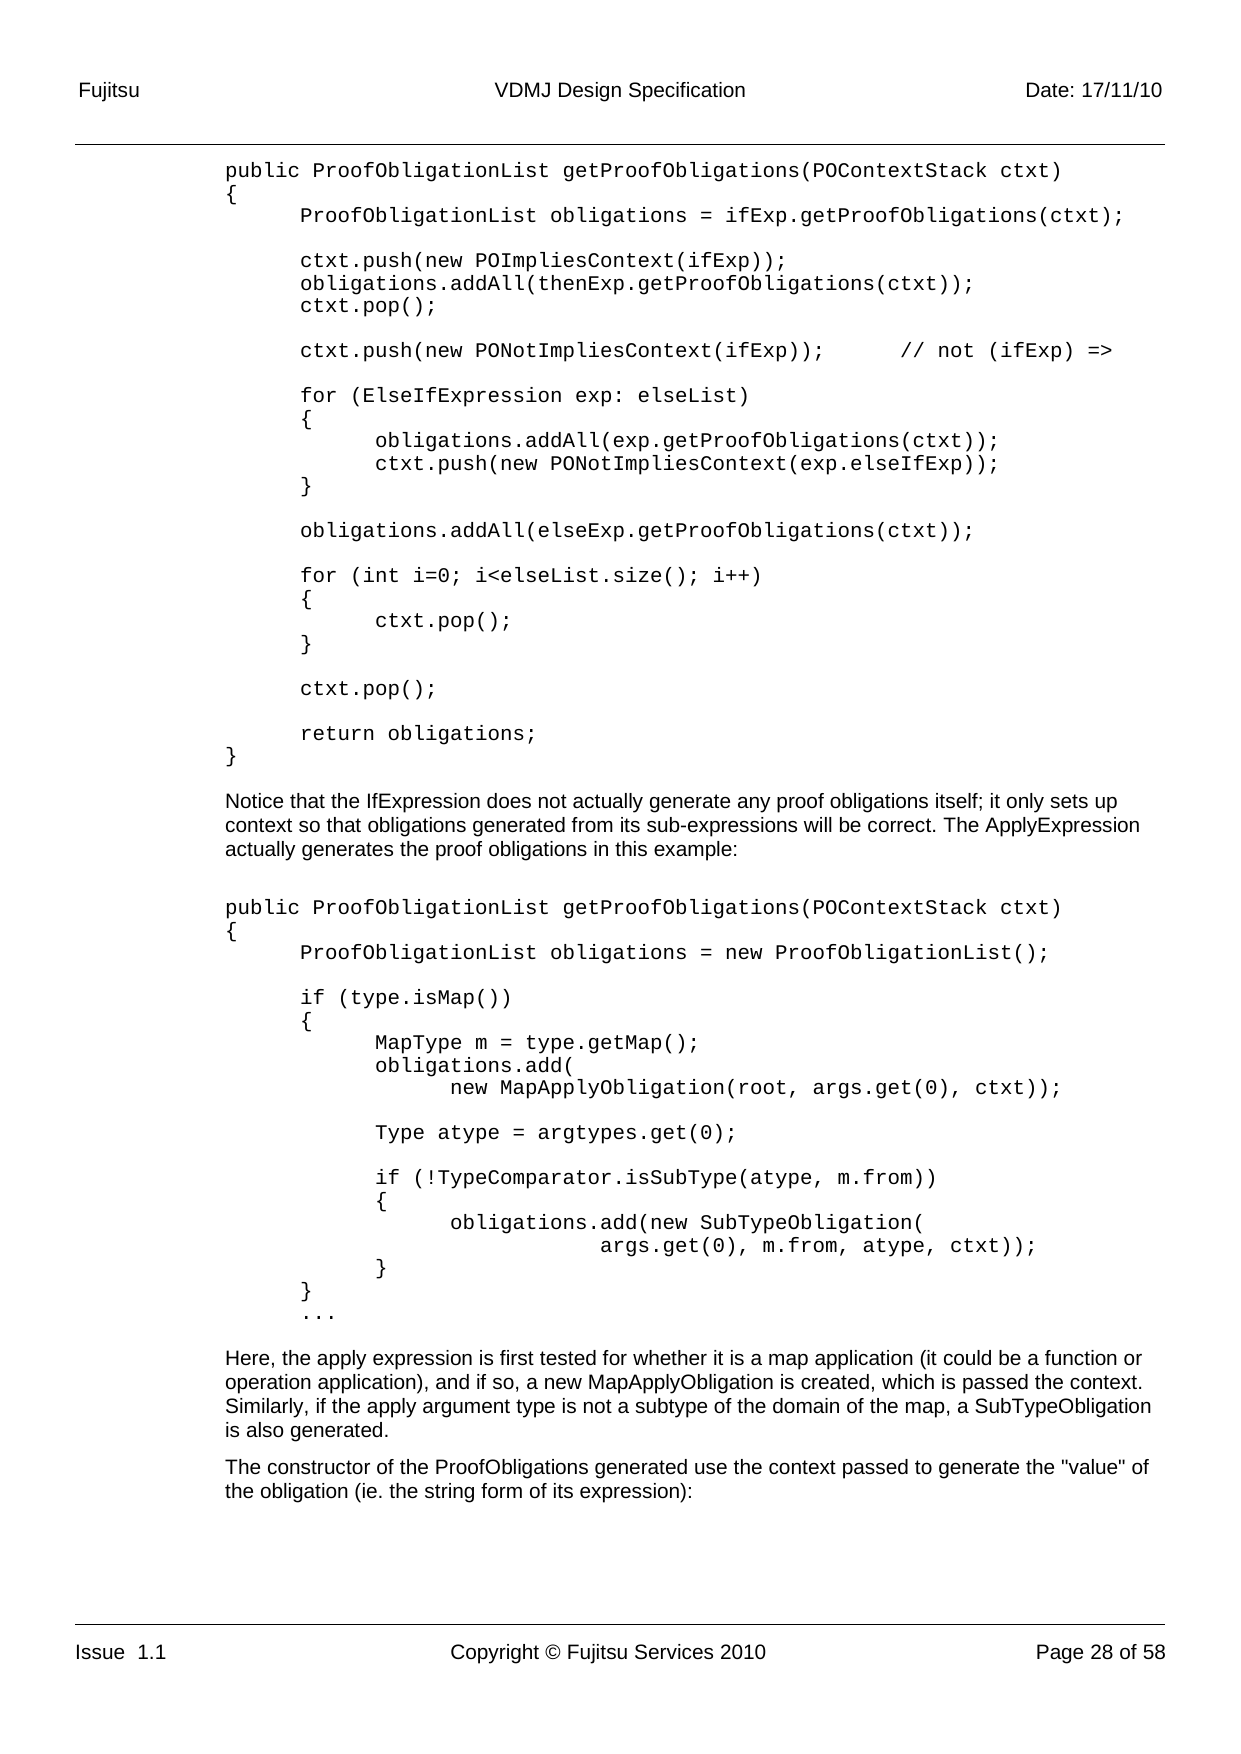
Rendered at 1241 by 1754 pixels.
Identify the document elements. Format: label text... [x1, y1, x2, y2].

text MapType m = type.getMap(); [225, 1032, 1165, 1054]
text obligations.add(new SubTypeObligation( [225, 1212, 1165, 1234]
text } [225, 475, 1165, 497]
text Here, the apply expression is first tested for whether it is a map application (it could be a function or operation application), and if so, a new MapApplyObligation is created, which is passed the context. Similarly, if the apply argument type is not a subtype of the domain of the map, a SubTypeObligation is also generated. [225, 1347, 1165, 1442]
text obligations.addAll(elseExp.getProofObligations(ctxt)); [225, 520, 1165, 542]
text { [225, 1009, 1165, 1032]
text ... [225, 1302, 1165, 1324]
text public ProofObligationList getProofObligations(POContextStack ctxt) [225, 897, 1165, 919]
text ctxt.push(new PONotImpliesContext(ifExp)); // not (ifExp) => [225, 340, 1165, 362]
text for (int i=0; i<elseList.size(); i++) [225, 565, 1165, 587]
text ctxt.push(new PONotImpliesContext(exp.elseIfExp)); [225, 452, 1165, 475]
text return obligations; [225, 722, 1165, 745]
text public ProofObligationList getProofObligations(POContextStack ctxt) [225, 160, 1165, 182]
text ProofObligationList obligations = new ProofObligationList(); [225, 942, 1165, 964]
text obligations.addAll(exp.getProofObligations(ctxt)); [225, 430, 1165, 452]
text } [225, 1279, 1165, 1302]
text obligations.add( [225, 1054, 1165, 1077]
text ctxt.pop(); [225, 610, 1165, 632]
text for (ElseIfExpression exp: elseList) [225, 385, 1165, 407]
text ProofObligationList obligations = ifExp.getProofObligations(ctxt); [225, 205, 1165, 227]
text new MapApplyObligation(root, args.get(0), ctxt)); [225, 1077, 1165, 1099]
text } [225, 745, 1165, 767]
text Notice that the IfExpression does not actually generate any proof obligations itself; it only sets up context so that obligations generated from its sub-expressions will be correct. The ApplyExpression actually generates the proof obligations in this example: [225, 790, 1165, 862]
text ctxt.pop(); [225, 677, 1165, 700]
text } [225, 1257, 1165, 1279]
text args.get(0), m.from, atype, ctxt)); [225, 1234, 1165, 1257]
text ctxt.pop(); [225, 295, 1165, 317]
text if (type.isMap()) [225, 987, 1165, 1009]
text obligations.addAll(thenExp.getProofObligations(ctxt)); [225, 272, 1165, 295]
text The constructor of the ProofObligations generated use the context passed to generate the "value" of the obligation (ie. the string form of its expression): [225, 1455, 1165, 1503]
text { [225, 407, 1165, 430]
text ctxt.push(new POImpliesContext(ifExp)); [225, 250, 1165, 272]
text } [225, 632, 1165, 655]
text { [225, 1189, 1165, 1212]
text { [225, 182, 1165, 205]
text { [225, 919, 1165, 942]
text { [225, 587, 1165, 610]
text if (!TypeComparator.isSubType(atype, m.from)) [225, 1167, 1165, 1189]
text Type atype = argtypes.get(0); [225, 1122, 1165, 1144]
